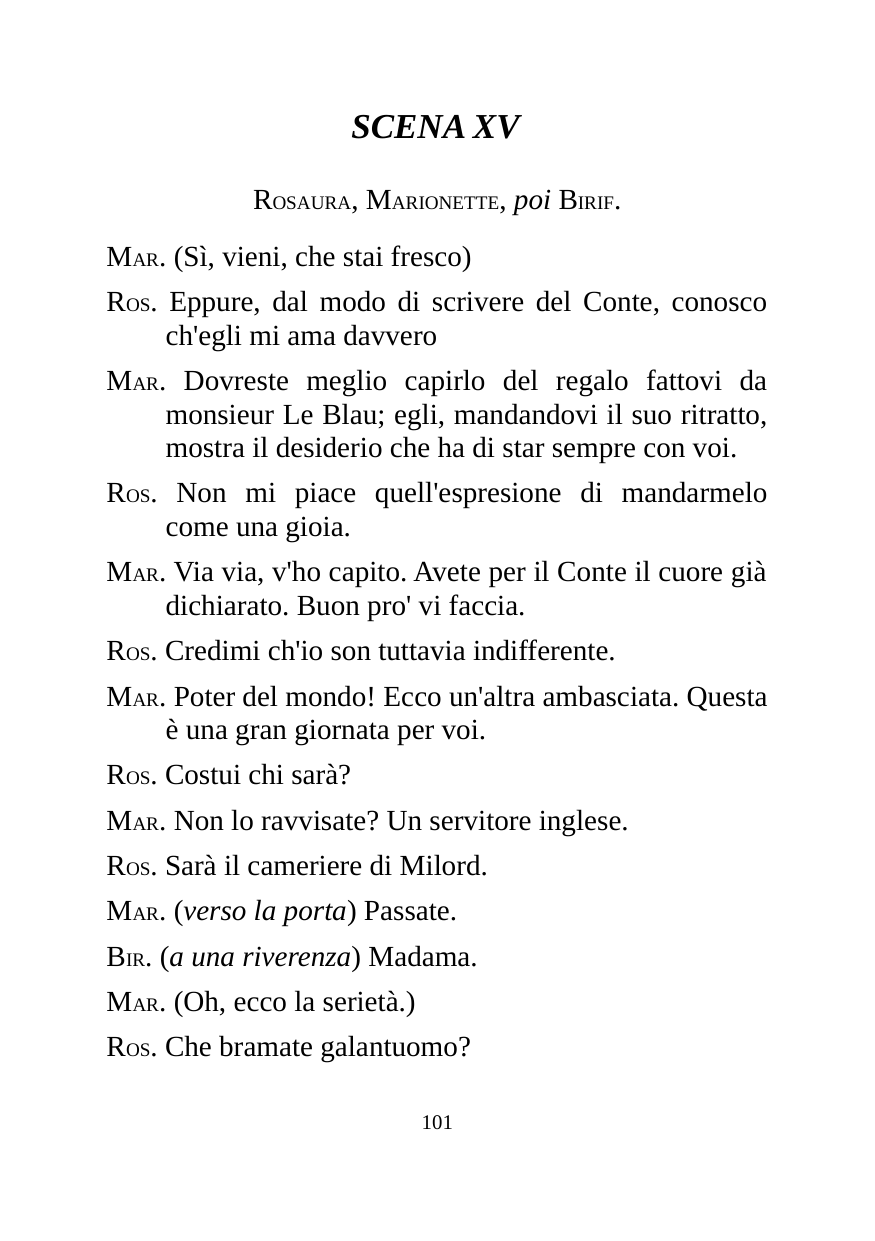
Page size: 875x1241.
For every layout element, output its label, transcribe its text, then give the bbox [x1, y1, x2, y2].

text Ros. Sarà il cameriere di Milord. [106, 848, 768, 882]
text Mar. (verso la porta) Passate. [106, 893, 768, 927]
text Rosaura, Marionette, poi Birif. [106, 182, 768, 215]
text Mar. (Sì, vieni, che stai fresco) [106, 239, 768, 273]
text Mar. Non lo ravvisate? Un servitore inglese. [106, 803, 768, 836]
text Ros. Eppure, dal modo di scrivere del Conte, conosco ch'egli mi ama davvero [106, 284, 768, 351]
text Mar. (Oh, ecco la serietà.) [106, 984, 768, 1018]
subtitle SCENA XV [106, 106, 768, 146]
text Mar. Dovreste meglio capirlo del regalo fattovi da monsieur Le Blau; egli, mandandovi il suo ritratto, mostra il desiderio che ha di star sempre con voi. [106, 363, 768, 464]
text Ros. Che bramate galantuomo? [106, 1029, 768, 1063]
text Ros. Credimi ch'io son tuttavia indifferente. [106, 633, 768, 667]
text Bir. (a una riverenza) Madama. [106, 939, 768, 972]
text Ros. Costui chi sarà? [106, 757, 768, 791]
text Mar. Poter del mondo! Ecco un'altra ambasciata. Questa è una gran giornata per voi. [106, 679, 768, 746]
text Mar. Via via, v'ho capito. Avete per il Conte il cuore già dichiarato. Buon pro' vi faccia. [106, 554, 768, 622]
text Ros. Non mi piace quell'espresione di mandarmelo come una gioia. [106, 476, 768, 543]
